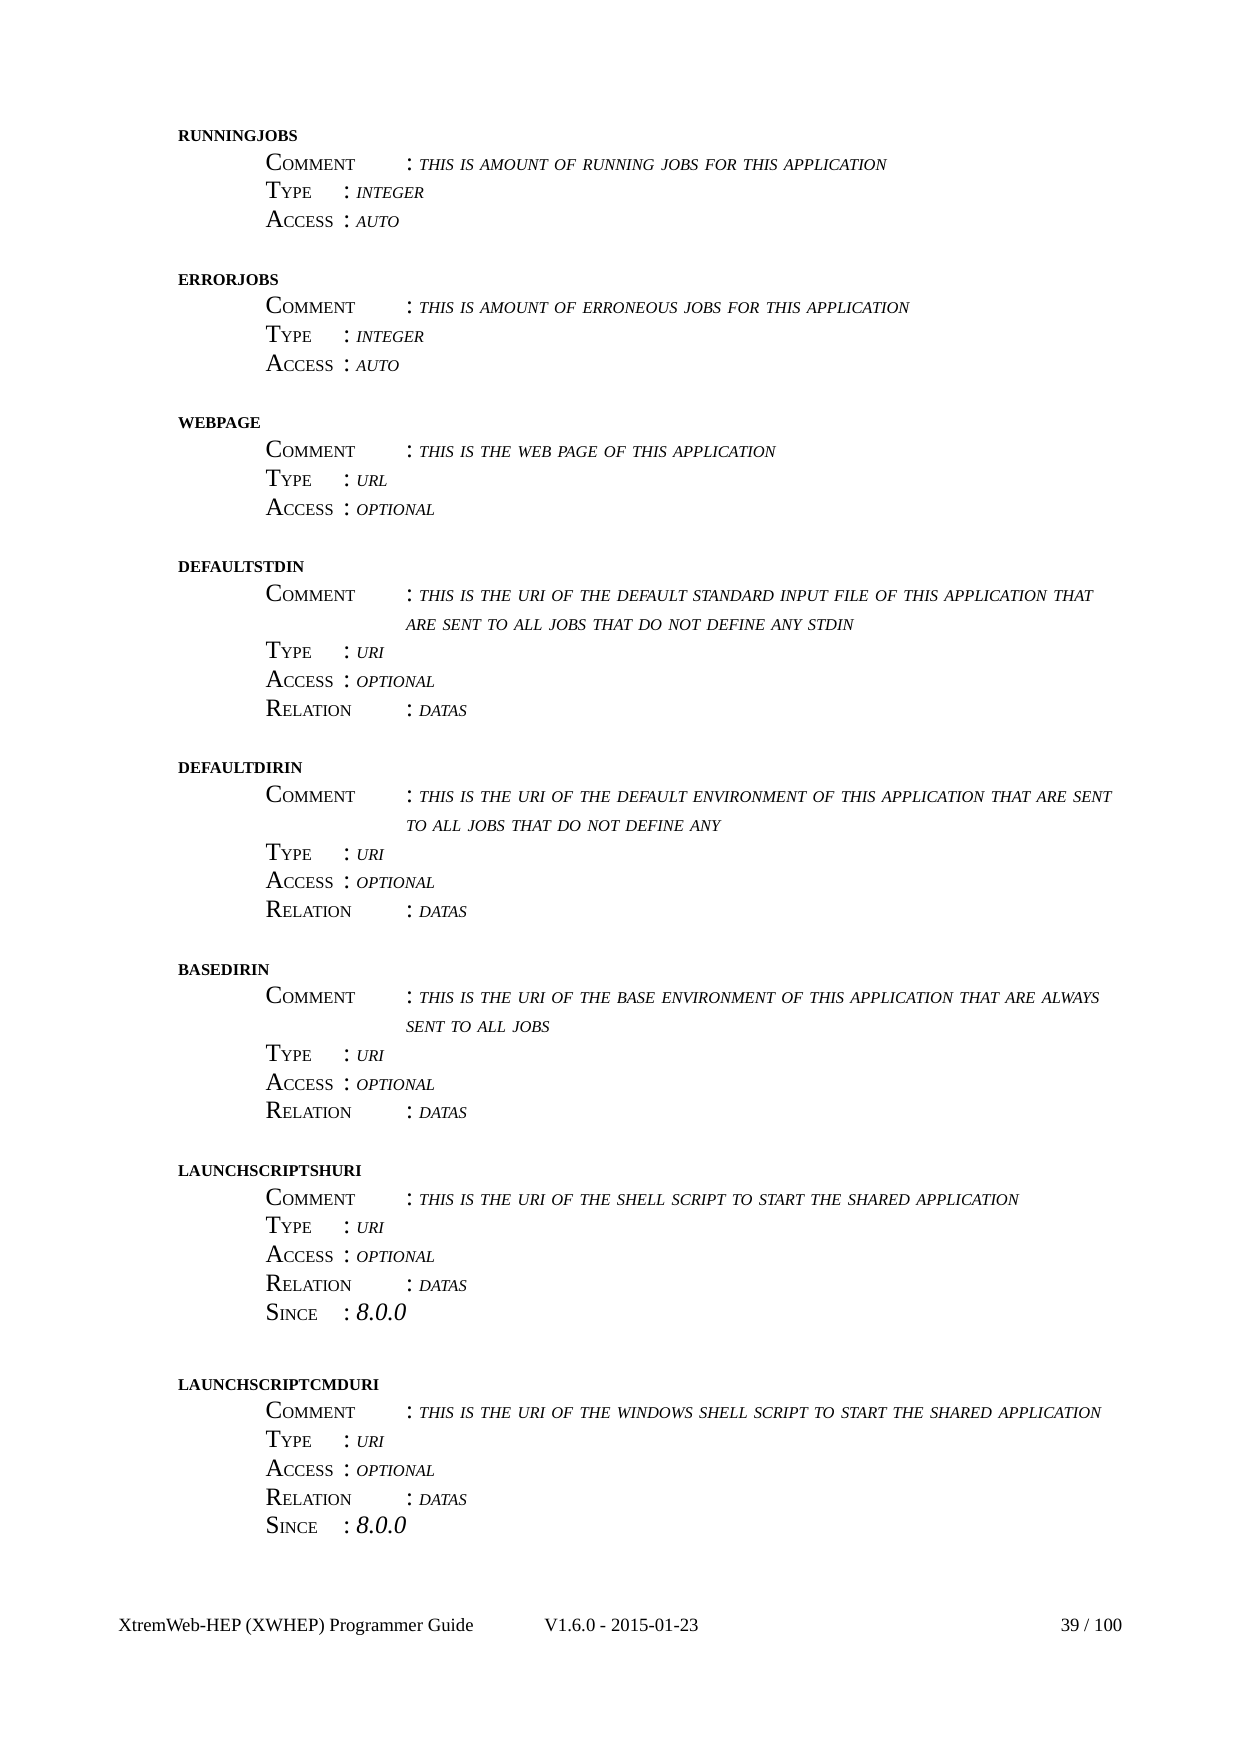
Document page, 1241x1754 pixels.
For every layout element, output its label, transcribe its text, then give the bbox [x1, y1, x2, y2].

text Type : uri [265, 837, 1122, 866]
text Type : uri [265, 1038, 1122, 1067]
text Since : 8.0.0 [265, 1511, 1122, 1539]
text Relation : datas [265, 1268, 1122, 1297]
text Comment : this is the uri of the shell script to start the shared application [265, 1182, 1122, 1211]
text Comment : this is the uri of the base environment of this application that are always sent to all jobs [265, 981, 1122, 1038]
text Access : optional [265, 664, 1122, 693]
text Relation : datas [265, 894, 1122, 923]
text Since : 8.0.0 [265, 1297, 1122, 1326]
text Comment : this is the uri of the default standard input file of this application that are sent to all jobs that do not define any stdin [265, 578, 1122, 636]
text Comment : this is amount of erroneous jobs for this application [265, 291, 1122, 319]
text Access : optional [265, 1239, 1122, 1268]
text Relation : datas [265, 693, 1122, 722]
text errorjobs [178, 262, 1122, 291]
text Comment : this is the uri of the windows shell script to start the shared application [265, 1396, 1122, 1424]
text Comment : this is amount of running jobs for this application [265, 147, 1122, 176]
text Access : optional [265, 1453, 1122, 1482]
text Type : integer [265, 176, 1122, 204]
text Relation : datas [265, 1482, 1122, 1511]
text runningjobs [178, 118, 1122, 147]
text Access : optional [265, 1067, 1122, 1096]
text Relation : datas [265, 1096, 1122, 1124]
text basedirin [178, 952, 1122, 981]
text Access : optional [265, 866, 1122, 894]
text Access : auto [265, 348, 1122, 377]
text launchscriptcmduri [178, 1367, 1122, 1396]
text Type : uri [265, 1211, 1122, 1239]
text Type : uri [265, 1424, 1122, 1453]
text defaultstdin [178, 549, 1122, 578]
text webpage [178, 406, 1122, 434]
text launchscriptshuri [178, 1153, 1122, 1182]
text Access : optional [265, 492, 1122, 521]
text Comment : this is the web page of this application [265, 434, 1122, 463]
text defaultdirin [178, 751, 1122, 779]
text Type : url [265, 463, 1122, 492]
text Access : auto [265, 204, 1122, 233]
text Type : uri [265, 636, 1122, 664]
text Type : integer [265, 319, 1122, 348]
text Comment : this is the uri of the default environment of this application that are sent to all jobs that do not define any [265, 779, 1122, 837]
